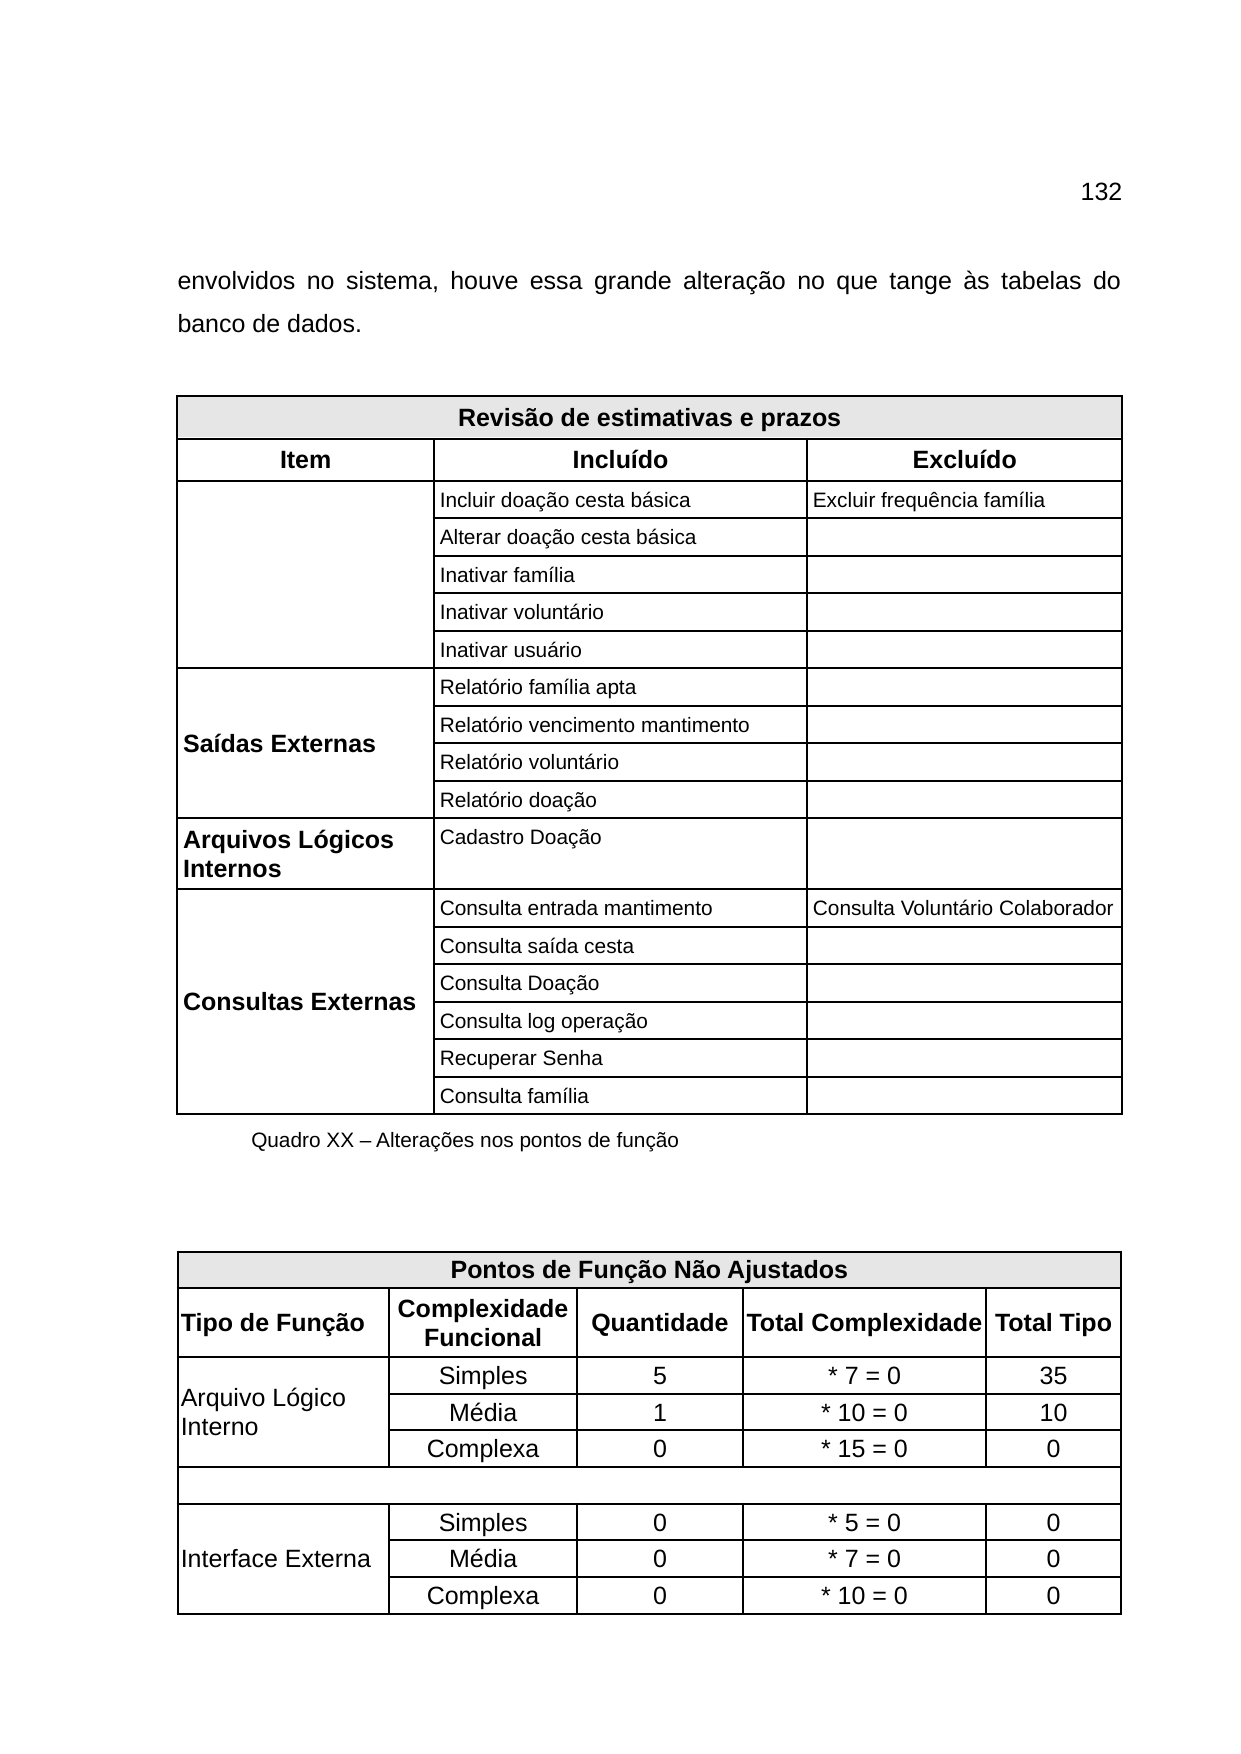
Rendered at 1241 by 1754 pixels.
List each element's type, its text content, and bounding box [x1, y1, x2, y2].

table_cell [808, 1040, 1121, 1076]
table_cell Saídas Externas [178, 669, 433, 817]
table_cell Total Tipo [987, 1289, 1120, 1356]
table_cell Consultas Externas [178, 890, 433, 1113]
table_cell [808, 819, 1121, 888]
table_cell [808, 632, 1121, 667]
table_cell [808, 594, 1121, 630]
table_cell Cadastro Doação [435, 819, 806, 888]
table_header Revisão de estimativas e prazos [178, 397, 1121, 437]
table_cell [178, 482, 433, 667]
table_cell Complexidade Funcional [390, 1289, 576, 1356]
table_cell * 5 = 0 [744, 1505, 985, 1539]
table_cell [808, 519, 1121, 555]
table_cell Consulta saída cesta [435, 928, 806, 963]
table_cell Simples [390, 1505, 576, 1539]
table_cell Arquivo Lógico Interno [179, 1358, 388, 1466]
table_cell Inativar voluntário [435, 594, 806, 630]
table_cell Inativar usuário [435, 632, 806, 667]
table_cell 35 [987, 1358, 1120, 1393]
table_cell Incluir doação cesta básica [435, 482, 806, 517]
table_cell [808, 965, 1121, 1001]
table_cell Consulta entrada mantimento [435, 890, 806, 926]
table_cell Alterar doação cesta básica [435, 519, 806, 555]
text envolvidos no sistema, houve essa grande alteração no que tange às tabelas do banco de dados. [177, 266, 1122, 338]
table_cell 0 [578, 1505, 742, 1539]
text Quadro XX – Alterações nos pontos de função [177, 1128, 1122, 1152]
table_cell * 15 = 0 [744, 1431, 985, 1466]
table_cell Consulta família [435, 1078, 806, 1113]
table_cell Média [390, 1395, 576, 1429]
table_cell 5 [578, 1358, 742, 1393]
table_cell [808, 1003, 1121, 1038]
table_cell 0 [578, 1578, 742, 1613]
table_cell Relatório família apta [435, 669, 806, 705]
table_cell [179, 1468, 1120, 1503]
table_cell * 7 = 0 [744, 1541, 985, 1576]
table_cell * 7 = 0 [744, 1358, 985, 1393]
table_cell [808, 669, 1121, 705]
table_cell [808, 928, 1121, 963]
table_cell Arquivos Lógicos Internos [178, 819, 433, 888]
table_cell Quantidade [578, 1289, 742, 1356]
table_cell [808, 557, 1121, 592]
table_cell Consulta log operação [435, 1003, 806, 1038]
table_cell 0 [987, 1578, 1120, 1613]
table_cell 0 [987, 1505, 1120, 1539]
table_cell 0 [987, 1431, 1120, 1466]
table_cell Excluído [808, 440, 1121, 480]
table_cell [808, 744, 1121, 780]
table_cell Relatório voluntário [435, 744, 806, 780]
table_cell Simples [390, 1358, 576, 1393]
table_cell * 10 = 0 [744, 1395, 985, 1429]
table_header Pontos de Função Não Ajustados [179, 1253, 1120, 1287]
table_cell Inativar família [435, 557, 806, 592]
table_cell Excluir frequência família [808, 482, 1121, 517]
table_cell 10 [987, 1395, 1120, 1429]
table_cell 0 [578, 1541, 742, 1576]
table_cell Incluído [435, 440, 806, 480]
table_cell Tipo de Função [179, 1289, 388, 1356]
table_cell Consulta Doação [435, 965, 806, 1001]
table_cell Item [178, 440, 433, 480]
table_cell Consulta Voluntário Colaborador [808, 890, 1121, 926]
table_cell Relatório vencimento mantimento [435, 707, 806, 742]
table_cell Relatório doação [435, 782, 806, 817]
table_cell Recuperar Senha [435, 1040, 806, 1076]
table_cell Média [390, 1541, 576, 1576]
table_cell [808, 707, 1121, 742]
table_cell Interface Externa [179, 1505, 388, 1613]
table_cell 0 [578, 1431, 742, 1466]
table_cell [808, 782, 1121, 817]
table_cell 0 [987, 1541, 1120, 1576]
table_cell Complexa [390, 1431, 576, 1466]
table_cell Complexa [390, 1578, 576, 1613]
table_cell 1 [578, 1395, 742, 1429]
table_cell * 10 = 0 [744, 1578, 985, 1613]
table_cell Total Complexidade [744, 1289, 985, 1356]
table_cell [808, 1078, 1121, 1113]
